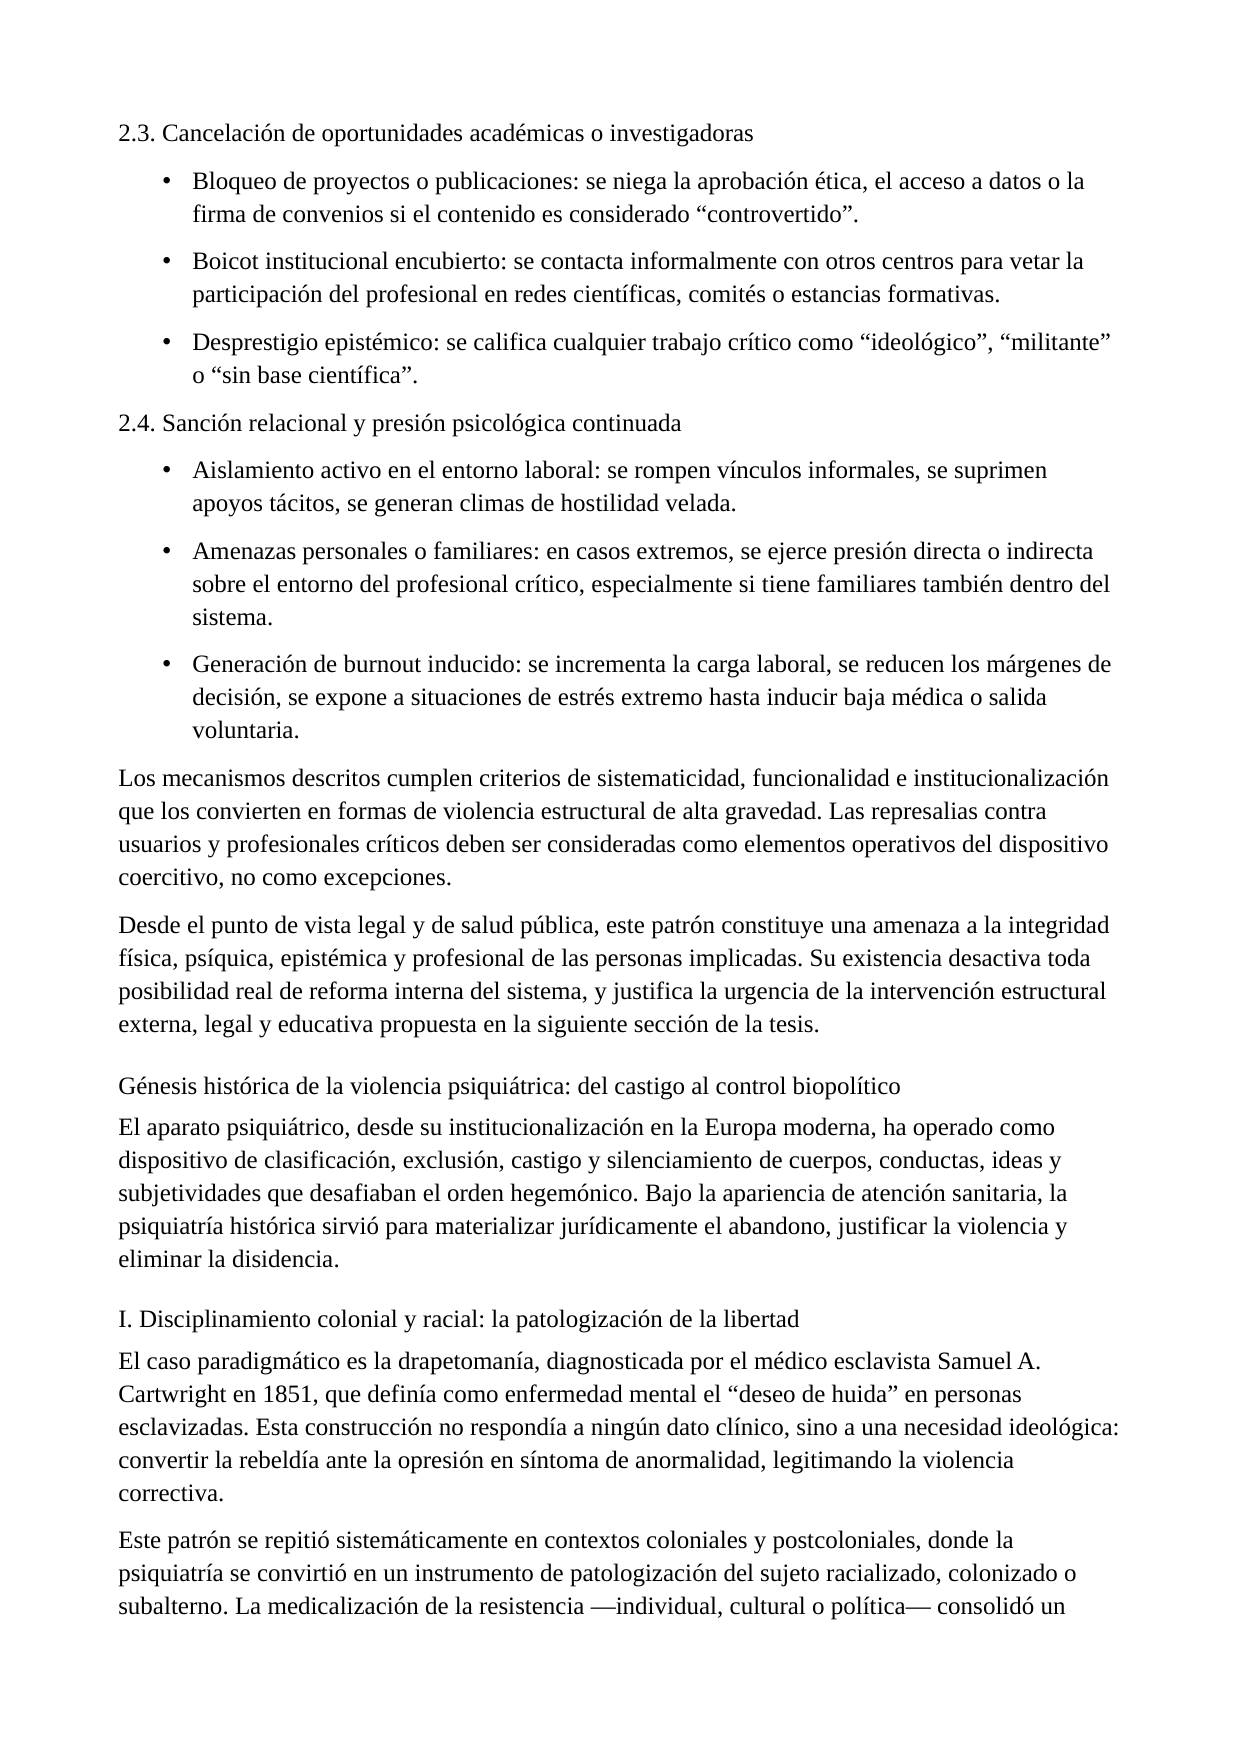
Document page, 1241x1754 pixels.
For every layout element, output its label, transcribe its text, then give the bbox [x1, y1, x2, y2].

subtitle Génesis histórica de la violencia psiquiátrica: del castigo al control biopolítico [118, 1071, 1122, 1100]
list Aislamiento activo en el entorno laboral: se rompen vínculos informales, se suprimen apoyos tácitos, se generan climas de hostilidad velada. [162, 455, 1122, 517]
list Generación de burnout inducido: se incrementa la carga laboral, se reducen los márgenes de decisión, se expone a situaciones de estrés extremo hasta inducir baja médica o salida voluntaria. [162, 649, 1122, 744]
text 2.4. Sanción relacional y presión psicológica continuada [118, 408, 1122, 436]
text El aparato psiquiátrico, desde su institucionalización en la Europa moderna, ha operado como dispositivo de clasificación, exclusión, castigo y silenciamiento de cuerpos, conductas, ideas y subjetividades que desafiaban el orden hegemónico. Bajo la apariencia de atención sanitaria, la psiquiatría histórica sirvió para materializar jurídicamente el abandono, justificar la violencia y eliminar la disidencia. [118, 1112, 1122, 1273]
text Los mecanismos descritos cumplen criterios de sistematicidad, funcionalidad e institucionalización que los convierten en formas de violencia estructural de alta gravedad. Las represalias contra usuarios y profesionales críticos deben ser consideradas como elementos operativos del dispositivo coercitivo, no como excepciones. [118, 763, 1122, 891]
text Desde el punto de vista legal y de salud pública, este patrón constituye una amenaza a la integridad física, psíquica, epistémica y profesional de las personas implicadas. Su existencia desactiva toda posibilidad real de reforma interna del sistema, y justifica la urgencia de la intervención estructural externa, legal y educativa propuesta en la siguiente sección de la tesis. [118, 910, 1122, 1038]
text El caso paradigmático es la drapetomanía, diagnosticada por el médico esclavista Samuel A. Cartwright en 1851, que definía como enfermedad mental el “deseo de huida” en personas esclavizadas. Esta construcción no respondía a ningún dato clínico, sino a una necesidad ideológica: convertir la rebeldía ante la opresión en síntoma de anormalidad, legitimando la violencia correctiva. [118, 1346, 1122, 1507]
list Boicot institucional encubierto: se contacta informalmente con otros centros para vetar la participación del profesional en redes científicas, comités o estancias formativas. [162, 246, 1122, 308]
list Desprestigio epistémico: se califica cualquier trabajo crítico como “ideológico”, “militante” o “sin base científica”. [162, 327, 1122, 389]
list Amenazas personales o familiares: en casos extremos, se ejerce presión directa o indirecta sobre el entorno del profesional crítico, especialmente si tiene familiares también dentro del sistema. [162, 536, 1122, 631]
text 2.3. Cancelación de oportunidades académicas o investigadoras [118, 118, 1122, 147]
text Este patrón se repitió sistemáticamente en contextos coloniales y postcoloniales, donde la psiquiatría se convirtió en un instrumento de patologización del sujeto racializado, colonizado o subalterno. La medicalización de la resistencia —individual, cultural o política— consolidó un [118, 1525, 1122, 1620]
list Bloqueo de proyectos o publicaciones: se niega la aprobación ética, el acceso a datos o la firma de convenios si el contenido es considerado “controvertido”. [162, 166, 1122, 227]
subtitle I. Disciplinamiento colonial y racial: la patologización de la libertad [118, 1304, 1122, 1333]
